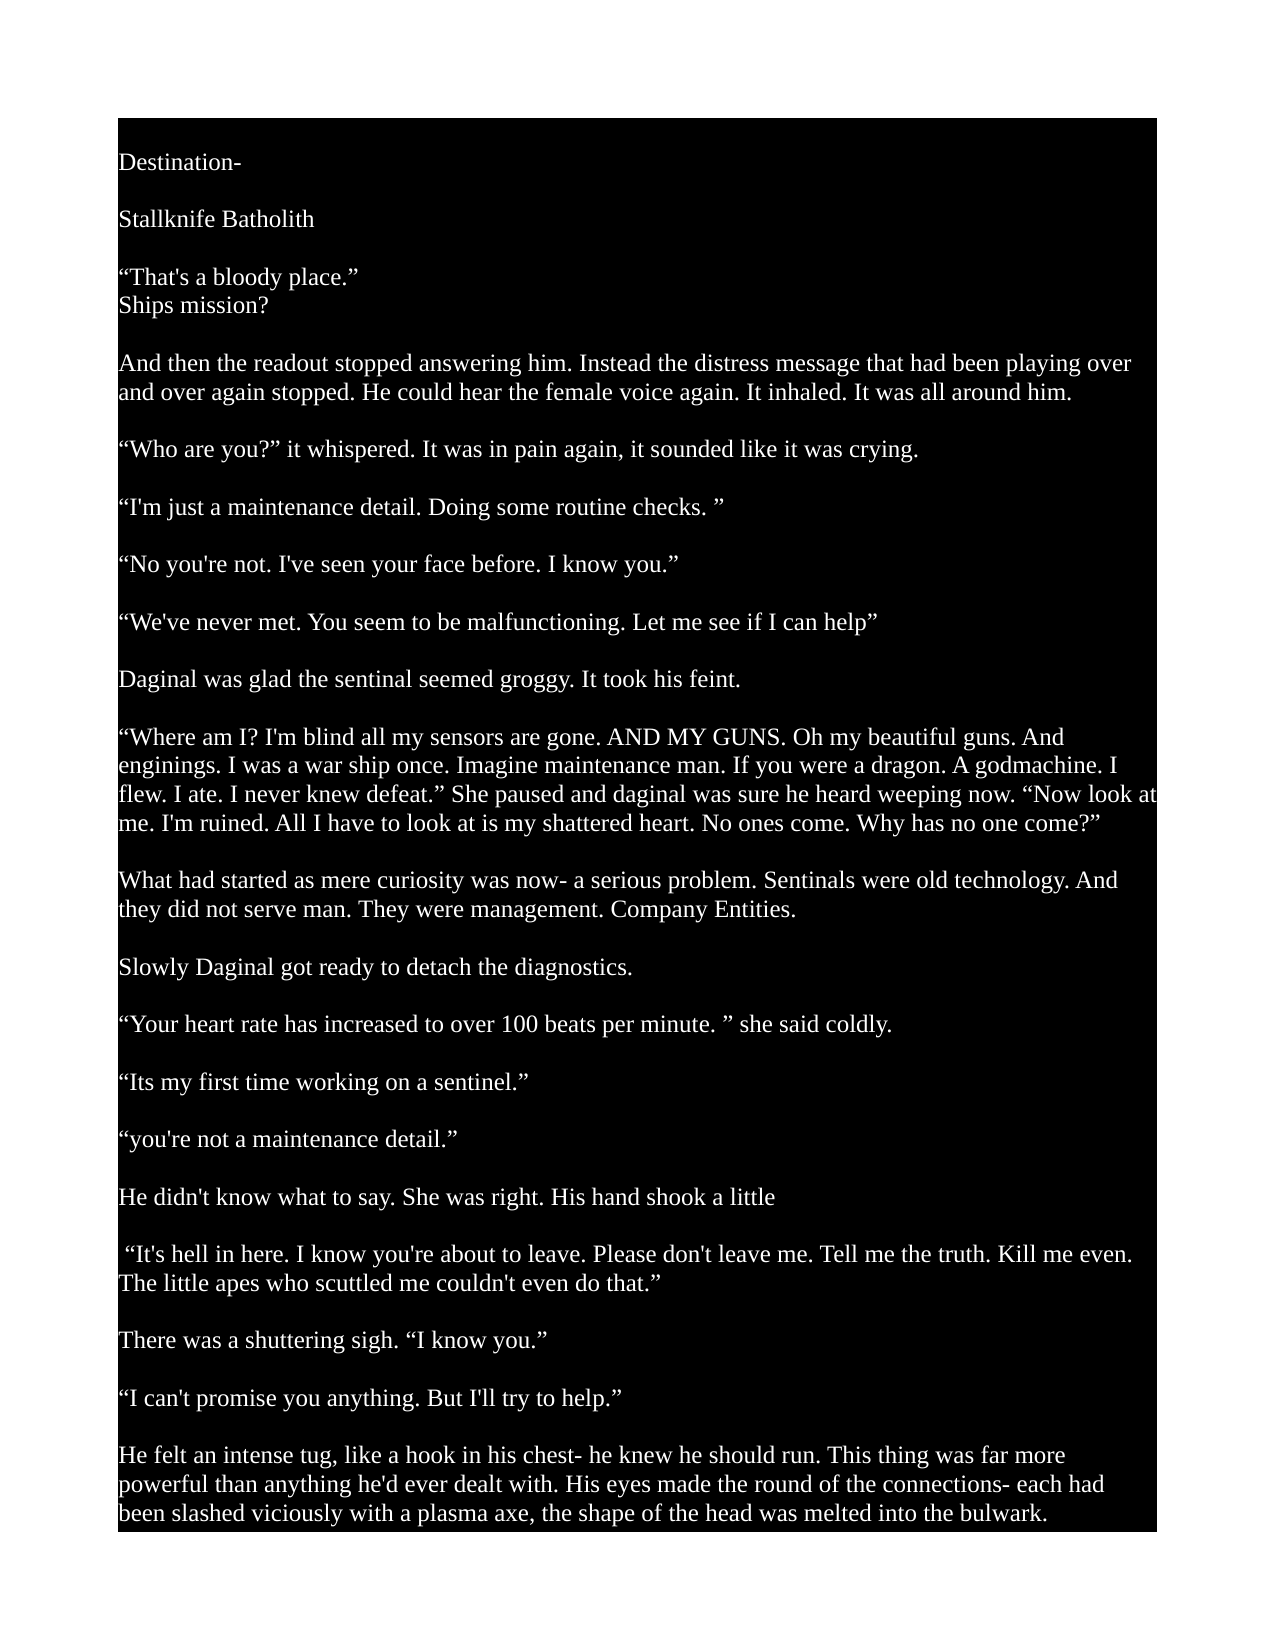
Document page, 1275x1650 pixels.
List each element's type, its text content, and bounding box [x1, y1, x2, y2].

text “you're not a maintenance detail.” [118, 1124, 1157, 1153]
text “Who are you?” it whispered. It was in pain again, it sounded like it was crying. [118, 434, 1157, 463]
text What had started as mere curiosity was now- a serious problem. Sentinals were old technology. And they did not serve man. They were management. Company Entities. [118, 866, 1157, 923]
text He felt an intense tug, like a hook in his chest- he knew he should run. This thing was far more powerful than anything he'd ever dealt with. His eyes made the round of the connections- each had been slashed viciously with a plasma axe, the shape of the head was melted into the bulwark. [118, 1441, 1157, 1527]
text “We've never met. You seem to be malfunctioning. Let me see if I can help” Daginal was glad the sentinal seemed groggy. It took his feint. [118, 607, 1157, 693]
text “Its my first time working on a sentinel.” [118, 1067, 1157, 1096]
text There was a shuttering sigh. “I know you.” [118, 1326, 1157, 1354]
text “That's a bloody place.” Ships mission? [118, 262, 1157, 319]
text Slowly Daginal got ready to detach the diagnostics. “Your heart rate has increased to over 100 beats per minute. ” she said coldly. [118, 952, 1157, 1038]
text He didn't know what to say. She was right. His hand shook a little [118, 1182, 1157, 1211]
text “It's hell in here. I know you're about to leave. Please don't leave me. Tell me the truth. Kill me even. The little apes who scuttled me couldn't even do that.” [118, 1239, 1157, 1297]
text “I can't promise you anything. But I'll try to help.” [118, 1383, 1157, 1412]
text And then the readout stopped answering him. Instead the distress message that had been playing over and over again stopped. He could hear the female voice again. It inhaled. It was all around him. [118, 348, 1157, 406]
text “Where am I? I'm blind all my sensors are gone. AND MY GUNS. Oh my beautiful guns. And enginings. I was a war ship once. Imagine maintenance man. If you were a dragon. A godmachine. I flew. I ate. I never knew defeat.” She paused and daginal was sure he heard weeping now. “Now look at me. I'm ruined. All I have to look at is my shattered heart. No ones come. Why has no one come?” [118, 722, 1157, 837]
text “I'm just a maintenance detail. Doing some routine checks. ” “No you're not. I've seen your face before. I know you.” [118, 492, 1157, 578]
text Destination- Stallknife Batholith [118, 147, 1157, 233]
